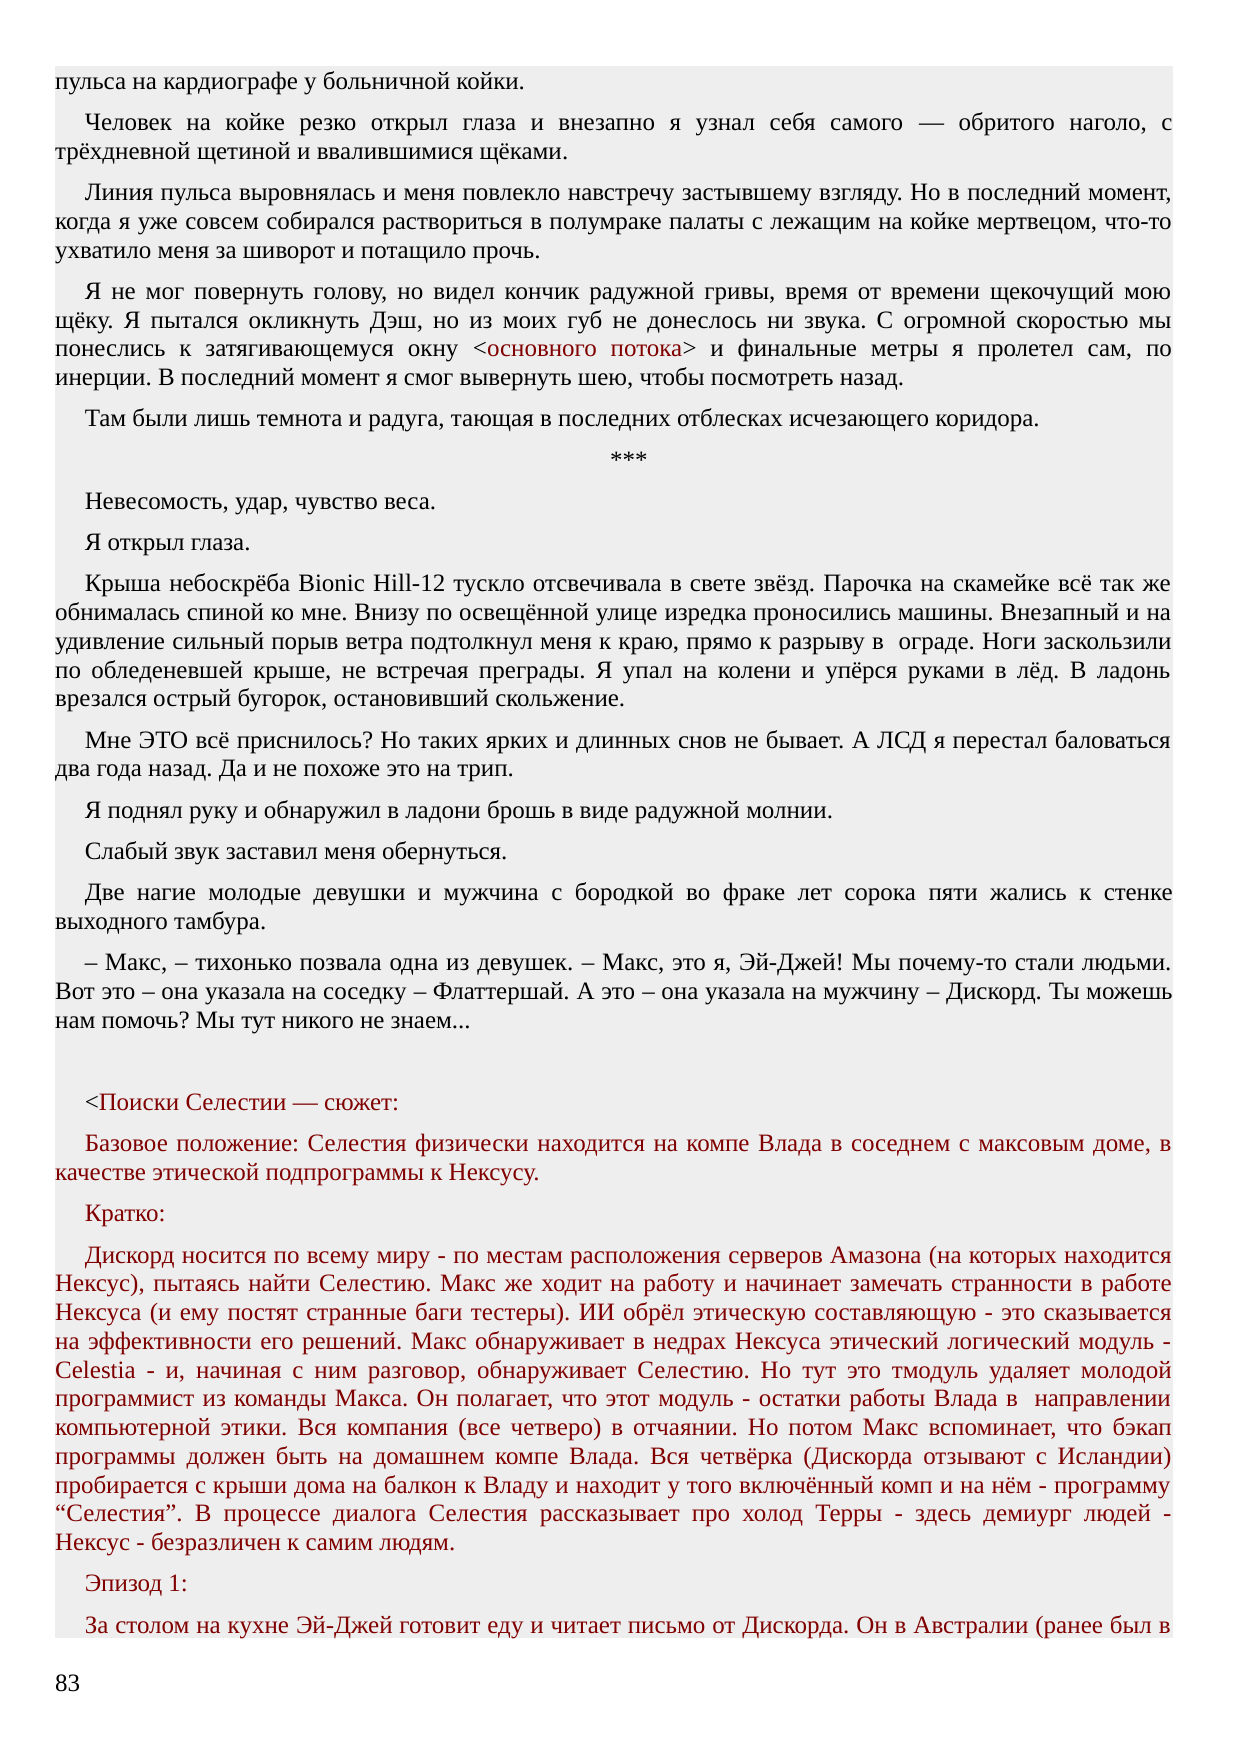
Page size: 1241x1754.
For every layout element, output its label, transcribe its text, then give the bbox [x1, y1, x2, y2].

text – Макс, – тихонько позвала одна из девушек. – Макс, это я, Эй-Джей! Мы почему-то стали людьми. Вот это – она указала на соседку – Флаттершай. А это – она указала на мужчину – Дискорд. Ты можешь нам помочь? Мы тут никого не знаем... [55, 947, 1173, 1033]
text За столом на кухне Эй-Джей готовит еду и читает письмо от Дискорда. Он в Австралии (ранее был в [55, 1610, 1173, 1638]
text Невесомость, удар, чувство веса. [55, 486, 1173, 515]
text Эпизод 1: [55, 1568, 1173, 1597]
text Я не мог повернуть голову, но видел кончик радужной гривы, время от времени щекочущий мою щёку. Я пытался окликнуть Дэш, но из моих губ не донеслось ни звука. С огромной скоростью мы понеслись к затягивающемуся окну <основного потока> и финальные метры я пролетел сам, по инерции. В последний момент я смог вывернуть шею, чтобы посмотреть назад. [55, 276, 1173, 391]
text Дискорд носится по всему миру - по местам расположения серверов Амазона (на которых находится Нексус), пытаясь найти Селестию. Макс же ходит на работу и начинает замечать странности в работе Нексуса (и ему постят странные баги тестеры). ИИ обрёл этическую составляющую - это сказывается на эффективности его решений. Макс обнаруживает в недрах Нексуса этический логический модуль - Celestia - и, начиная с ним разговор, обнаруживает Селестию. Но тут это тмодуль удаляет молодой программист из команды Макса. Он полагает, что этот модуль - остатки работы Влада в направлении компьютерной этики. Вся компания (все четверо) в отчаянии. Но потом Макс вспоминает, что бэкап программы должен быть на домашнем компе Влада. Вся четвёрка (Дискорда отзывают с Исландии) пробирается с крыши дома на балкон к Владу и находит у того включённый комп и на нём - программу “Селестия”. В процессе диалога Селестия рассказывает про холод Терры - здесь демиург людей - Нексус - безразличен к самим людям. [55, 1240, 1173, 1556]
text Кратко: [55, 1198, 1173, 1227]
text *** [55, 445, 1173, 473]
text Слабый звук заставил меня обернуться. [55, 836, 1173, 865]
text пульса на кардиографе у больничной койки. [55, 66, 1173, 95]
text Линия пульса выровнялась и меня повлекло навстречу застывшему взгляду. Но в последний момент, когда я уже совсем собирался раствориться в полумраке палаты с лежащим на койке мертвецом, что-то ухватило меня за шиворот и потащило прочь. [55, 177, 1173, 263]
text Мне ЭТО всё приснилось? Но таких ярких и длинных снов не бывает. А ЛСД я перестал баловаться два года назад. Да и не похоже это на трип. [55, 725, 1173, 782]
text Я открыл глаза. [55, 527, 1173, 556]
text Две нагие молодые девушки и мужчина с бородкой во фраке лет сорока пяти жались к стенке выходного тамбура. [55, 877, 1173, 935]
text Крыша небоскрёба Bionic Hill-12 тускло отсвечивала в свете звёзд. Парочка на скамейке всё так же обнималась спиной ко мне. Внизу по освещённой улице изредка проносились машины. Внезапный и на удивление сильный порыв ветра подтолкнул меня к краю, прямо к разрыву в ограде. Ноги заскользили по обледеневшей крыше, не встречая преграды. Я упал на колени и упёрся руками в лёд. В ладонь врезался острый бугорок, остановивший скольжение. [55, 568, 1173, 712]
text Человек на койке резко открыл глаза и внезапно я узнал себя самого — обритого наголо, с трёхдневной щетиной и ввалившимися щёками. [55, 107, 1173, 165]
text <Поиски Селестии — сюжет: [55, 1087, 1173, 1116]
text Базовое положение: Селестия физически находится на компе Влада в соседнем с максовым доме, в качестве этической подпрограммы к Нексусу. [55, 1128, 1173, 1186]
text Я поднял руку и обнаружил в ладони брошь в виде радужной молнии. [55, 795, 1173, 823]
text Там были лишь темнота и радуга, тающая в последних отблесках исчезающего коридора. [55, 403, 1173, 432]
